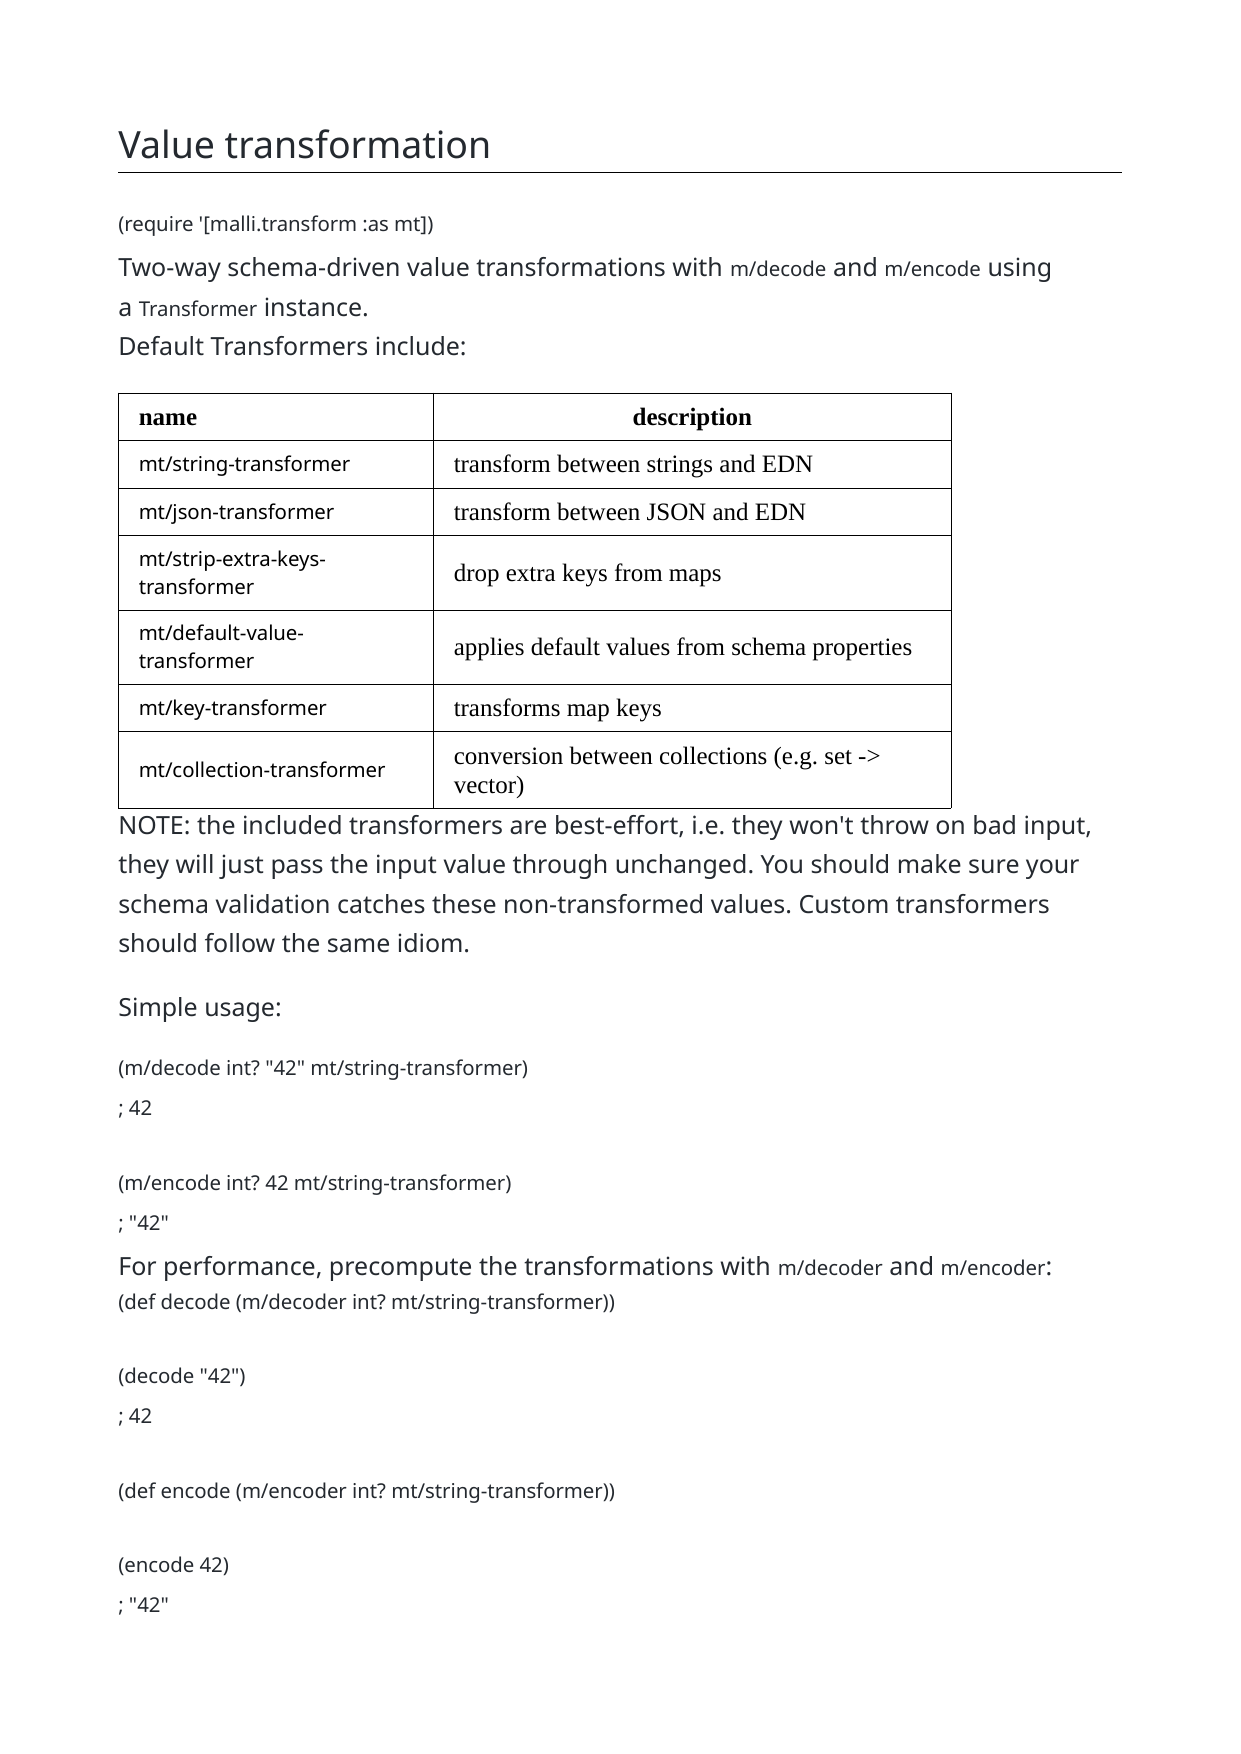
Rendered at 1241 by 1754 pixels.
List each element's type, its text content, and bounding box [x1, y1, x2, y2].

text Default Transformers include: [118, 328, 1122, 362]
table_cell transform between strings and EDN [434, 441, 951, 488]
table_cell mt/strip-extra-keys-transformer [119, 536, 433, 609]
subtitle Value transformation [118, 118, 1122, 172]
text (def decode (m/decoder int? mt/string-transformer)) [118, 1288, 1122, 1315]
table_cell mt/default-value-transformer [119, 611, 433, 684]
table_cell transform between JSON and EDN [434, 489, 951, 535]
table_cell drop extra keys from maps [434, 536, 951, 609]
text (require '[malli.transform :as mt]) [118, 210, 1122, 238]
text ; "42" [118, 1591, 1122, 1619]
text ; 42 [118, 1094, 1122, 1122]
text (decode "42") [118, 1362, 1122, 1390]
table_cell mt/json-transformer [119, 489, 433, 535]
table_cell mt/collection-transformer [119, 732, 433, 808]
table_header name [119, 394, 433, 440]
text (def encode (m/encoder int? mt/string-transformer)) [118, 1476, 1122, 1504]
text Two-way schema-driven value transformations with m/decode and m/encode using a Transformer instance. [118, 250, 1122, 323]
text ; "42" [118, 1208, 1122, 1236]
text For performance, precompute the transformations with m/decoder and m/encoder: [118, 1248, 1122, 1282]
text (m/encode int? 42 mt/string-transformer) [118, 1168, 1122, 1196]
table_header description [434, 394, 951, 440]
table_cell mt/key-transformer [119, 685, 433, 731]
text (encode 42) [118, 1551, 1122, 1578]
text (m/decode int? "42" mt/string-transformer) [118, 1054, 1122, 1081]
table_cell mt/string-transformer [119, 441, 433, 488]
text Simple usage: [118, 989, 1122, 1024]
text ; 42 [118, 1402, 1122, 1430]
table_cell conversion between collections (e.g. set -> vector) [434, 732, 951, 808]
text NOTE: the included transformers are best-effort, i.e. they won't throw on bad input, they will just pass the input value through unchanged. You should make sure your schema validation catches these non-transformed values. Custom transformers should follow the same idiom. [118, 808, 1122, 959]
table_cell transforms map keys [434, 685, 951, 731]
table_cell applies default values from schema properties [434, 611, 951, 684]
